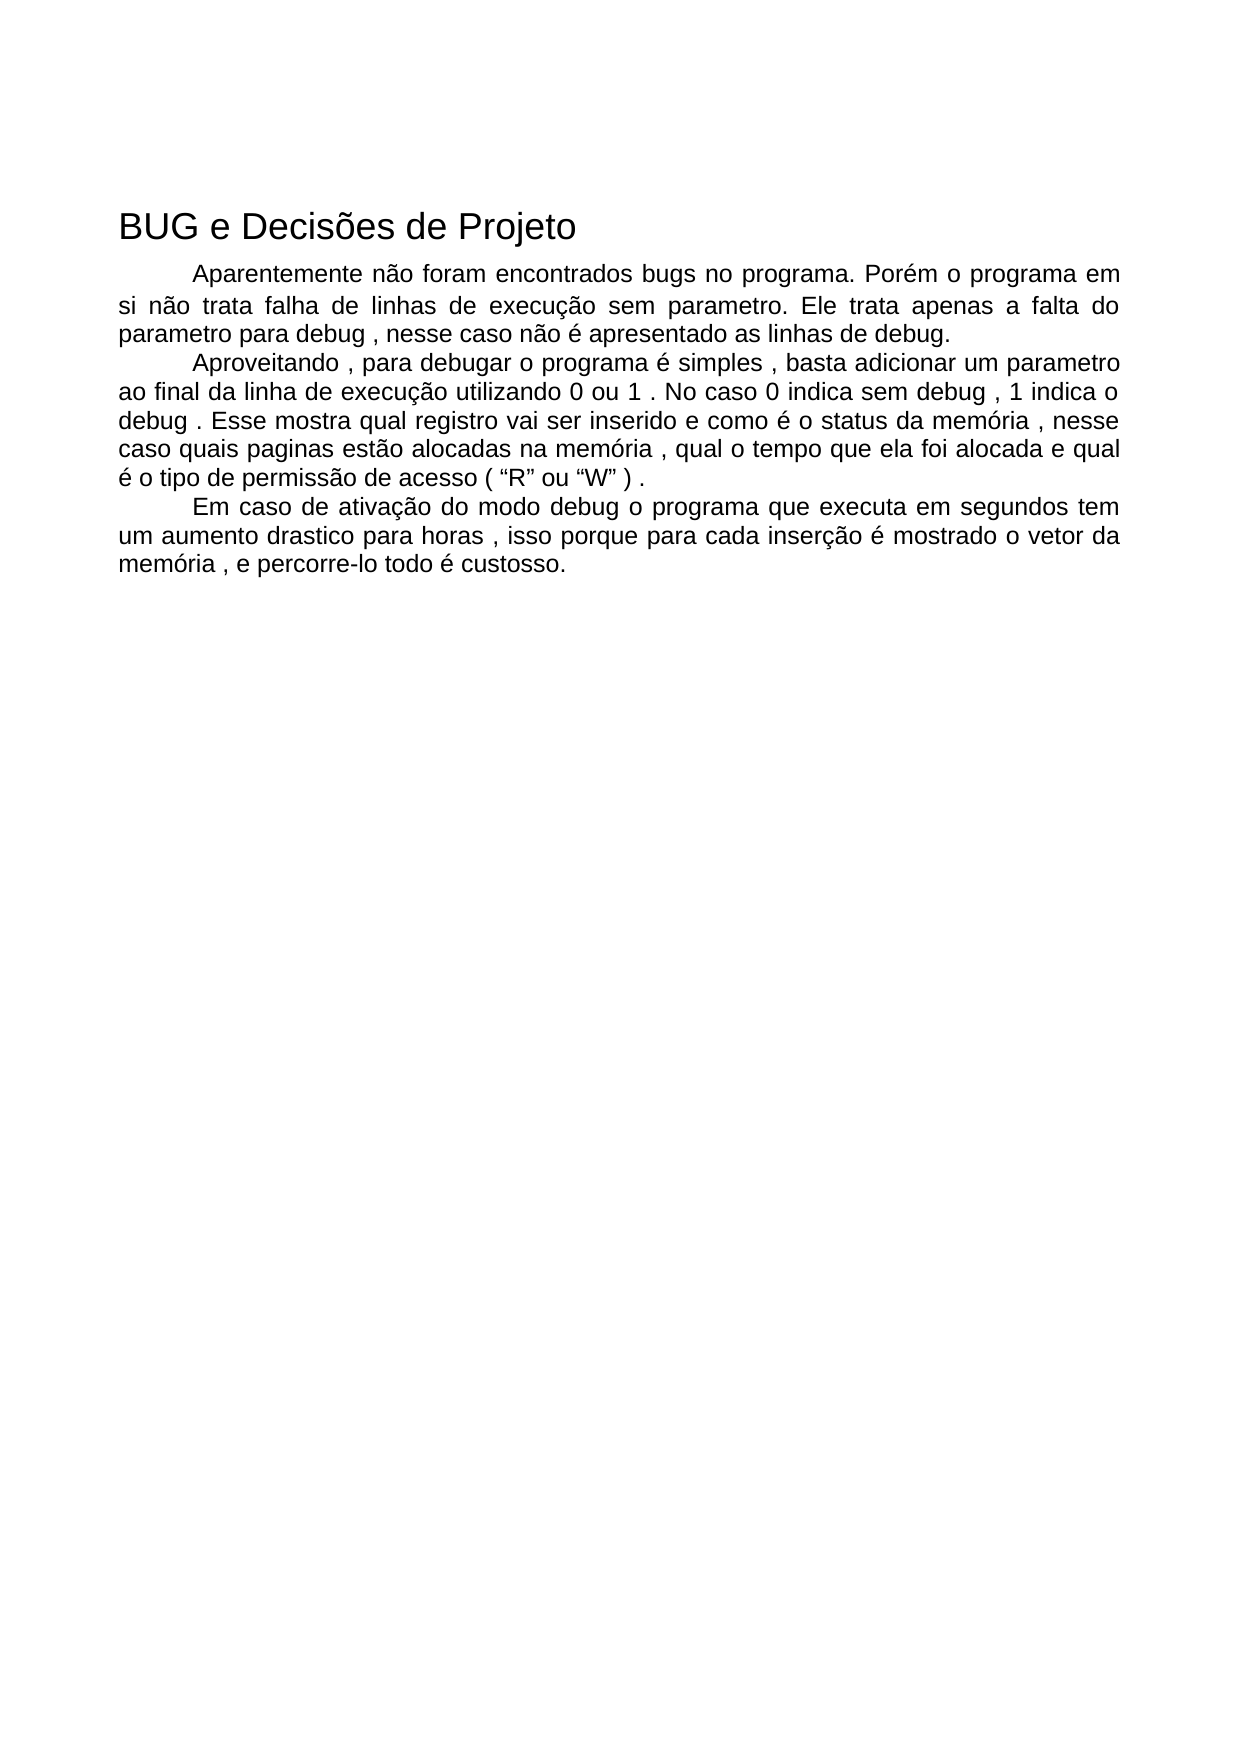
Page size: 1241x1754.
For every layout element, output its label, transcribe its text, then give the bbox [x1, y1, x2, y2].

text Aproveitando , para debugar o programa é simples , basta adicionar um parametro ao final da linha de execução utilizando 0 ou 1 . No caso 0 indica sem debug , 1 indica o debug . Esse mostra qual registro vai ser inserido e como é o status da memória , nesse caso quais paginas estão alocadas na memória , qual o tempo que ela foi alocada e qual é o tipo de permissão de acesso ( “R” ou “W” ) . [118, 348, 1122, 492]
text Em caso de ativação do modo debug o programa que executa em segundos tem um aumento drastico para horas , isso porque para cada inserção é mostrado o vetor da memória , e percorre-lo todo é custosso. [118, 492, 1122, 578]
text BUG e Decisões de Projeto [118, 204, 1122, 247]
text Aparentemente não foram encontrados bugs no programa. Porém o programa em si não trata falha de linhas de execução sem parametro. Ele trata apenas a falta do parametro para debug , nesse caso não é apresentado as linhas de debug. [118, 247, 1122, 348]
